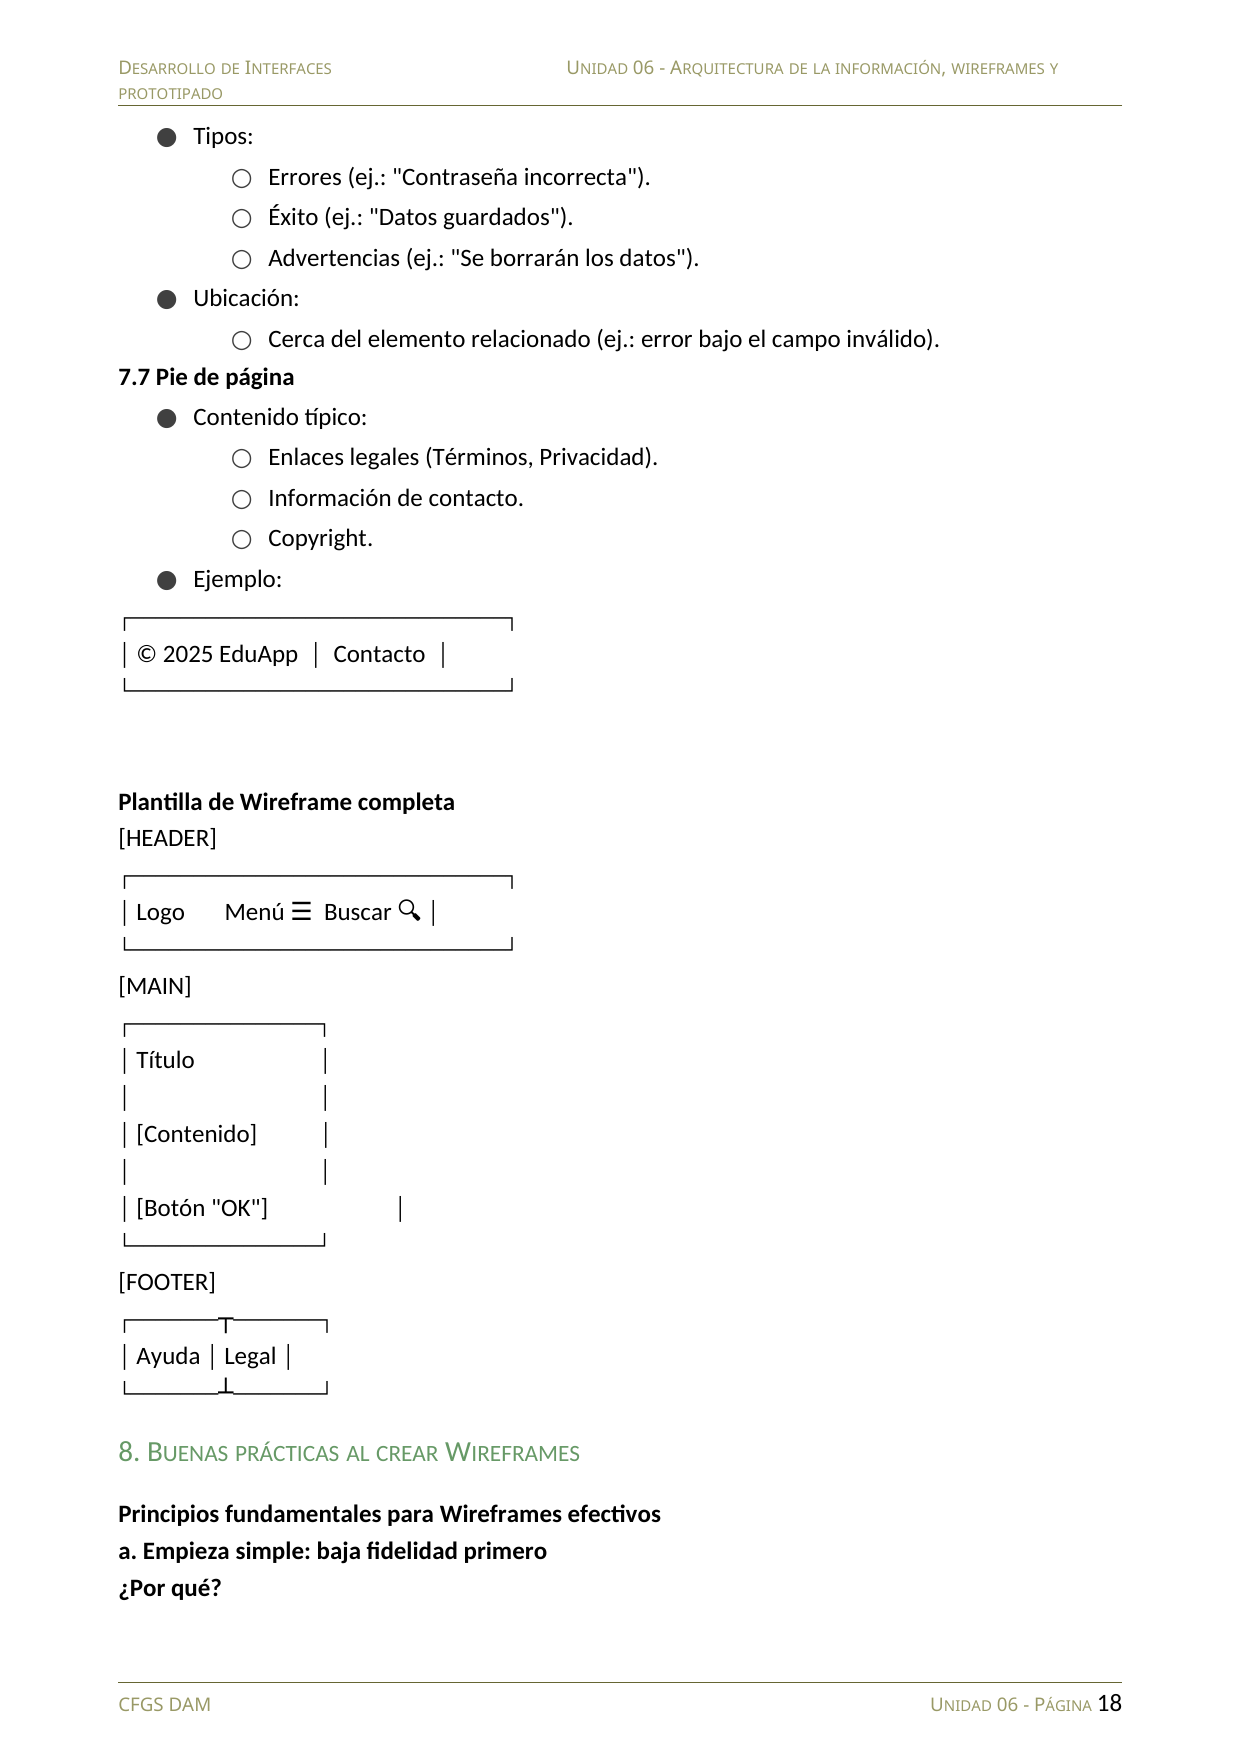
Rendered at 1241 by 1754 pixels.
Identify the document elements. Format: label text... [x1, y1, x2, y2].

list Información de contacto. [231, 479, 1122, 513]
text └───────┴───────┘ [118, 1377, 1122, 1408]
list Copyright. [231, 520, 1122, 554]
list Errores (ej.: "Contraseña incorrecta"). [231, 158, 1122, 193]
text │ Logo Menú ☰ Buscar 🔍 │ [118, 897, 1122, 927]
text │ │ [118, 1155, 1122, 1186]
text │ │ [118, 1081, 1122, 1112]
text └───────────────┘ [118, 1229, 1122, 1260]
subtitle 8. Buenas prácticas al crear Wireframes [118, 1433, 1122, 1468]
text ¿Por qué? [118, 1572, 1122, 1603]
text │ © 2025 EduApp │ Contacto │ [118, 638, 1122, 668]
text ┌───────┬───────┐ [118, 1303, 1122, 1334]
text ┌───────────────┐ [118, 1007, 1122, 1038]
text [MAIN] [118, 971, 1122, 1001]
text a. Empieza simple: baja fidelidad primero [118, 1535, 1122, 1566]
text Plantilla de Wireframe completa [118, 786, 1122, 816]
list Advertencias (ej.: "Se borrarán los datos"). [231, 239, 1122, 274]
text [FOOTER] [118, 1266, 1122, 1297]
list Tipos: [156, 118, 1122, 152]
list Ubicación: [156, 280, 1122, 314]
text [HEADER] [118, 823, 1122, 853]
text └──────────────────────────────┘ [118, 675, 1122, 705]
text ┌──────────────────────────────┐ [118, 601, 1122, 631]
text │ Título │ [118, 1044, 1122, 1075]
text Principios fundamentales para Wireframes efectivos [118, 1498, 1122, 1529]
list Éxito (ej.: "Datos guardados"). [231, 199, 1122, 233]
list Enlaces legales (Términos, Privacidad). [231, 439, 1122, 473]
list Contenido típico: [156, 398, 1122, 432]
text │ [Contenido] │ [118, 1118, 1122, 1149]
text │ [Botón "OK"] │ [118, 1192, 1122, 1223]
text └──────────────────────────────┘ [118, 933, 1122, 964]
text │ Ayuda │ Legal │ [118, 1340, 1122, 1371]
text 7.7 Pie de página [118, 361, 1122, 392]
list Cerca del elemento relacionado (ej.: error bajo el campo inválido). [231, 321, 1122, 355]
list Ejemplo: [156, 560, 1122, 594]
text ┌──────────────────────────────┐ [118, 859, 1122, 890]
